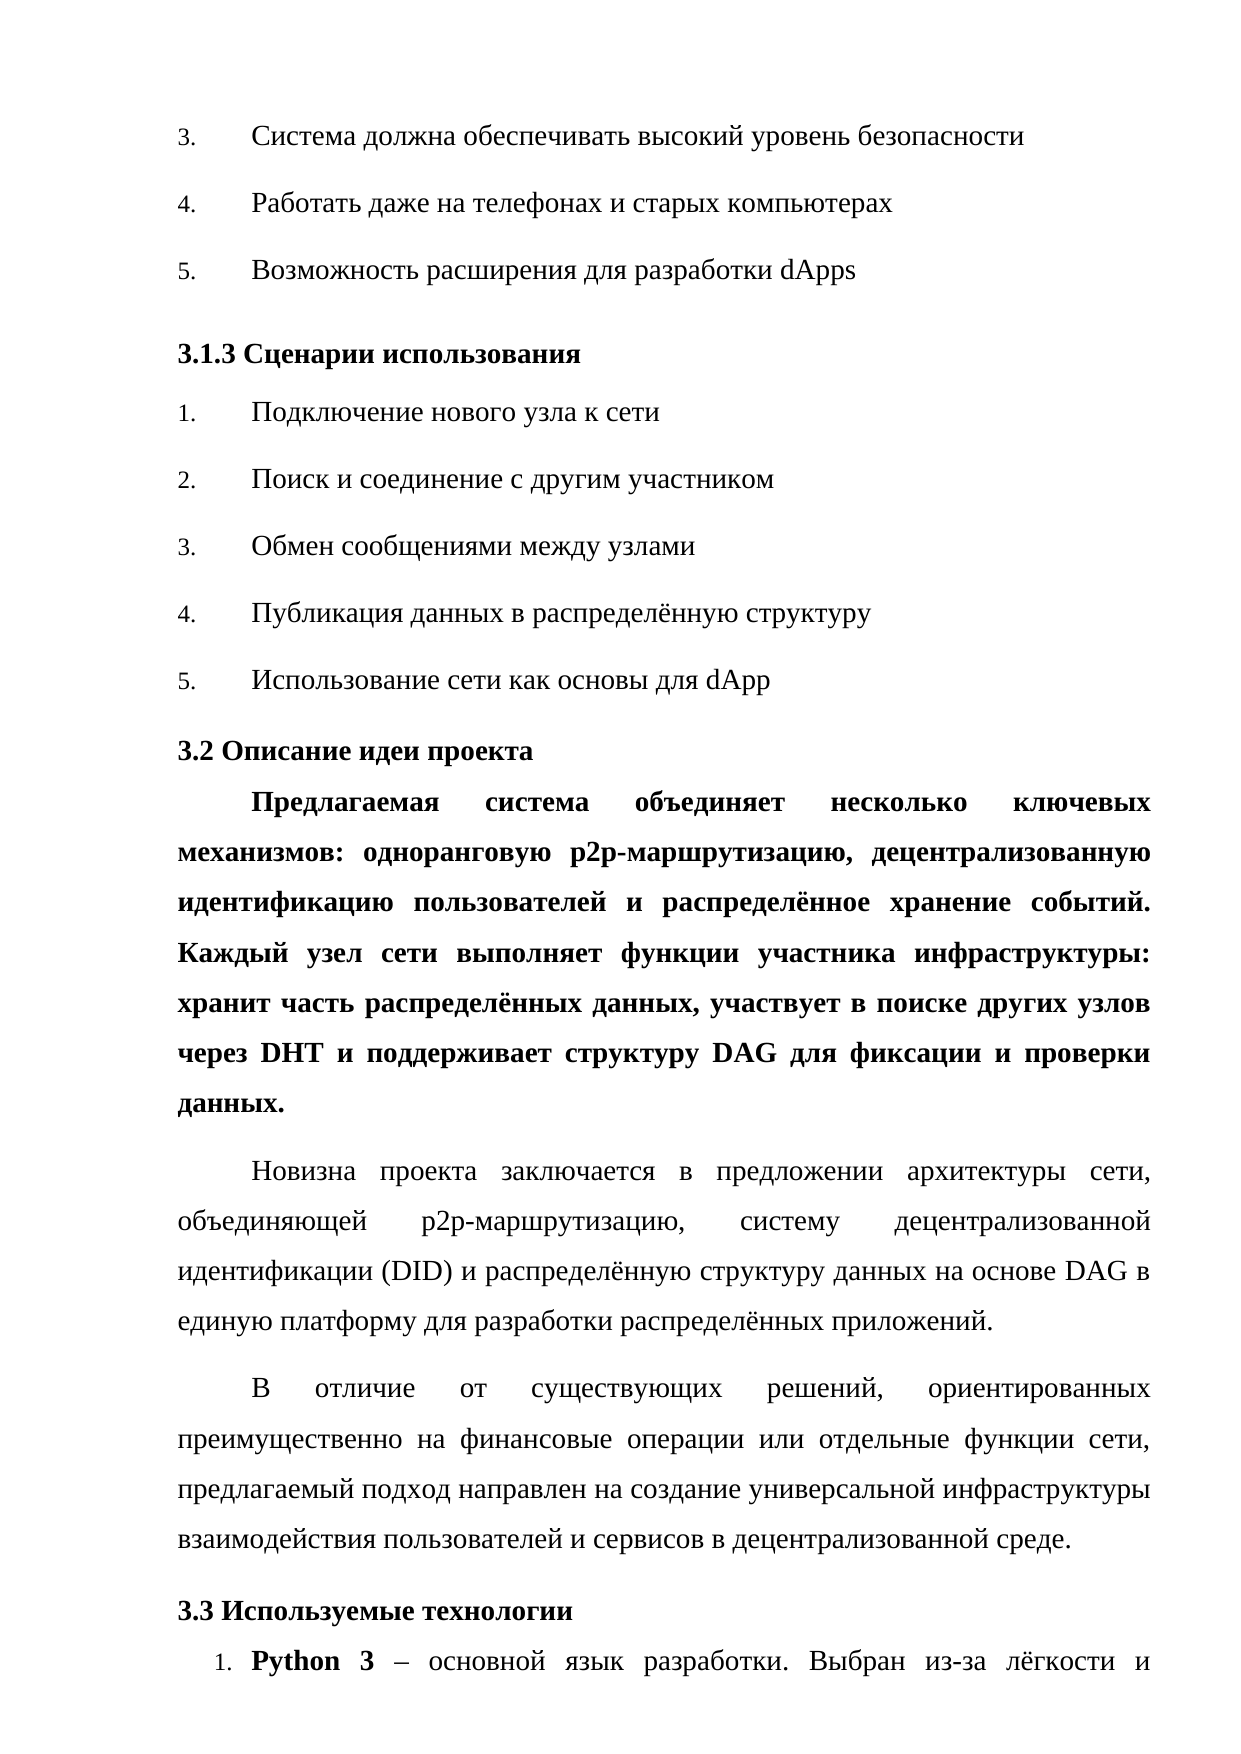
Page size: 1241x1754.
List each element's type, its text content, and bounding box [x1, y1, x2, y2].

text Предлагаемая система объединяет несколько ключевых механизмов: одноранговую p2p-маршрутизацию, децентрализованную идентификацию пользователей и распределённое хранение событий. Каждый узел сети выполняет функции участника инфраструктуры: хранит часть распределённых данных, участвует в поиске других узлов через DHT и поддерживает структуру DAG для фиксации и проверки данных. [177, 784, 1152, 1119]
list Публикация данных в распределённую структуру [177, 595, 1152, 629]
text В отличие от существующих решений, ориентированных преимущественно на финансовые операции или отдельные функции сети, предлагаемый подход направлен на создание универсальной инфраструктуры взаимодействия пользователей и сервисов в децентрализованной среде. [177, 1371, 1152, 1555]
list Использование сети как основы для dApp [177, 662, 1152, 696]
text 3.1.3 Сценарии использования [177, 336, 1152, 369]
list Поиск и соединение с другим участником [177, 461, 1152, 495]
text 3.2 Описание идеи проекта [177, 733, 1152, 767]
list Python 3 – основной язык разработки. Выбран из-за лёгкости и [213, 1643, 1152, 1676]
list Подключение нового узла к сети [177, 394, 1152, 428]
list Система должна обеспечивать высокий уровень безопасности [177, 118, 1152, 152]
list Возможность расширения для разработки dApps [177, 252, 1152, 286]
text Новизна проекта заключается в предложении архитектуры сети, объединяющей p2p-маршрутизацию, систему децентрализованной идентификации (DID) и распределённую структуру данных на основе DAG в единую платформу для разработки распределённых приложений. [177, 1153, 1152, 1337]
text 3.3 Используемые технологии [177, 1593, 1152, 1626]
list Работать даже на телефонах и старых компьютерах [177, 185, 1152, 219]
list Обмен сообщениями между узлами [177, 528, 1152, 562]
